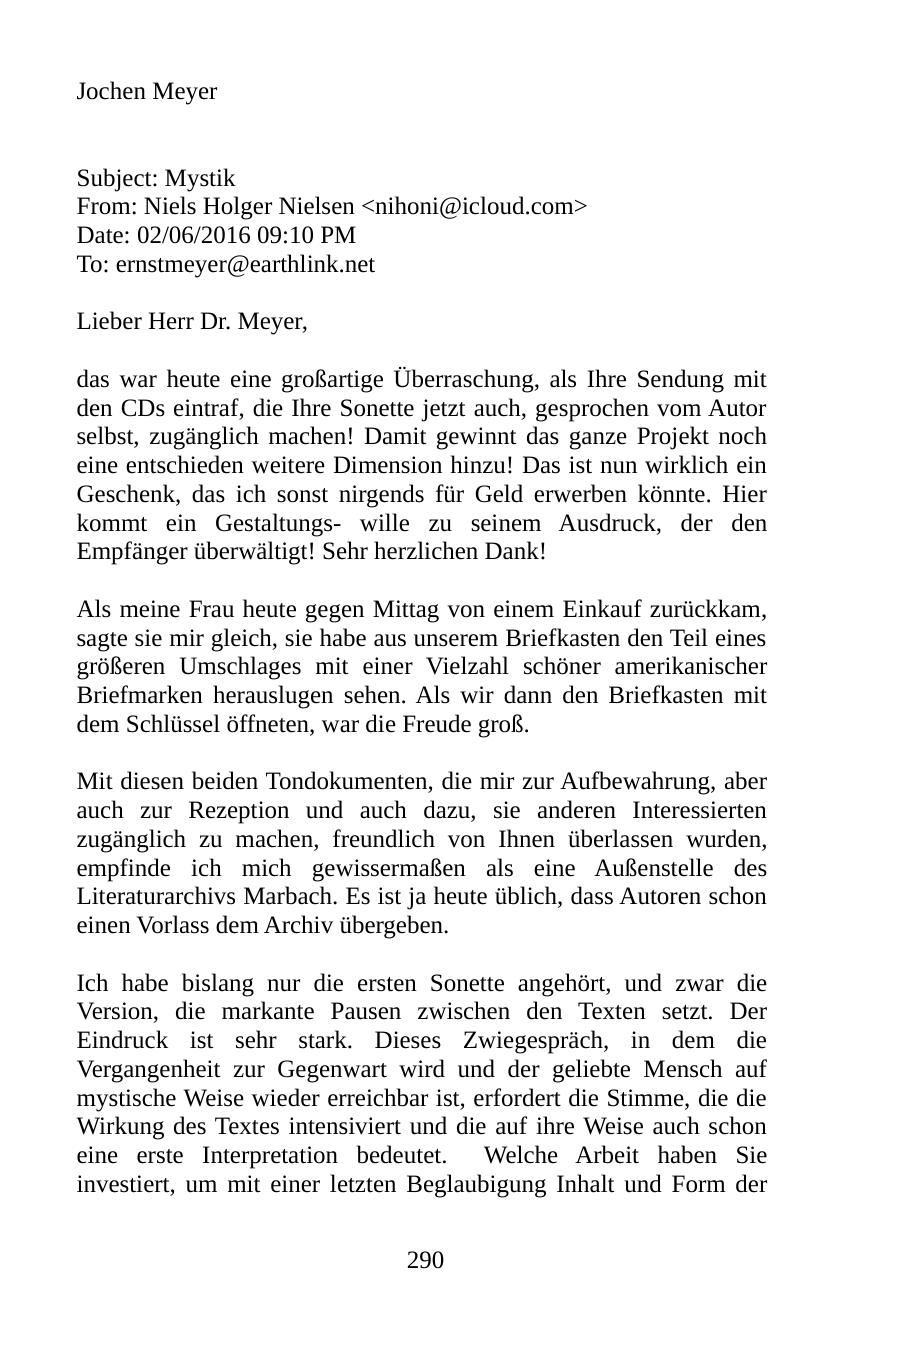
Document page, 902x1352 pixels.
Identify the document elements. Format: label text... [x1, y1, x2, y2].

text Date: 02/06/2016 09:10 PM [76, 220, 768, 249]
text Lieber Herr Dr. Meyer, [76, 306, 768, 335]
text Ich habe bislang nur die ersten Sonette angehört, und zwar die Version, die markante Pausen zwischen den Texten setzt. Der Eindruck ist sehr stark. Dieses Zwiegespräch, in dem die Vergangenheit zur Gegenwart wird und der geliebte Mensch auf mystische Weise wieder erreichbar ist, erfordert die Stimme, die die Wirkung des Textes intensiviert und die auf ihre Weise auch schon eine erste Interpretation bedeutet. Welche Arbeit haben Sie investiert, um mit einer letzten Beglaubigung Inhalt und Form der [76, 968, 768, 1198]
text Jochen Meyer [76, 76, 768, 105]
text To: ernstmeyer@earthlink.net [76, 249, 768, 278]
text Mit diesen beiden Tondokumenten, die mir zur Aufbewahrung, aber auch zur Rezeption und auch dazu, sie anderen Interessierten zugänglich zu machen, freundlich von Ihnen überlassen wurden, empfinde ich mich gewissermaßen als eine Außenstelle des Literaturarchivs Marbach. Es ist ja heute üblich, dass Autoren schon einen Vorlass dem Archiv übergeben. [76, 766, 768, 939]
text Als meine Frau heute gegen Mittag von einem Einkauf zurückkam, sagte sie mir gleich, sie habe aus unserem Briefkasten den Teil eines größeren Umschlages mit einer Vielzahl schöner amerikanischer Briefmarken herauslugen sehen. Als wir dann den Briefkasten mit dem Schlüssel öffneten, war die Freude groß. [76, 594, 768, 738]
text das war heute eine großartige Überraschung, als Ihre Sendung mit den CDs eintraf, die Ihre Sonette jetzt auch, gesprochen vom Autor selbst, zugänglich machen! Damit gewinnt das ganze Projekt noch eine entschieden weitere Dimension hinzu! Das ist nun wirklich ein Geschenk, das ich sonst nirgends für Geld erwerben könnte. Hier kommt ein Gestaltungs- wille zu seinem Ausdruck, der den Empfänger überwältigt! Sehr herzlichen Dank! [76, 364, 768, 565]
text From: Niels Holger Nielsen <nihoni@icloud.com> [76, 191, 768, 220]
text Subject: Mystik [76, 163, 768, 191]
